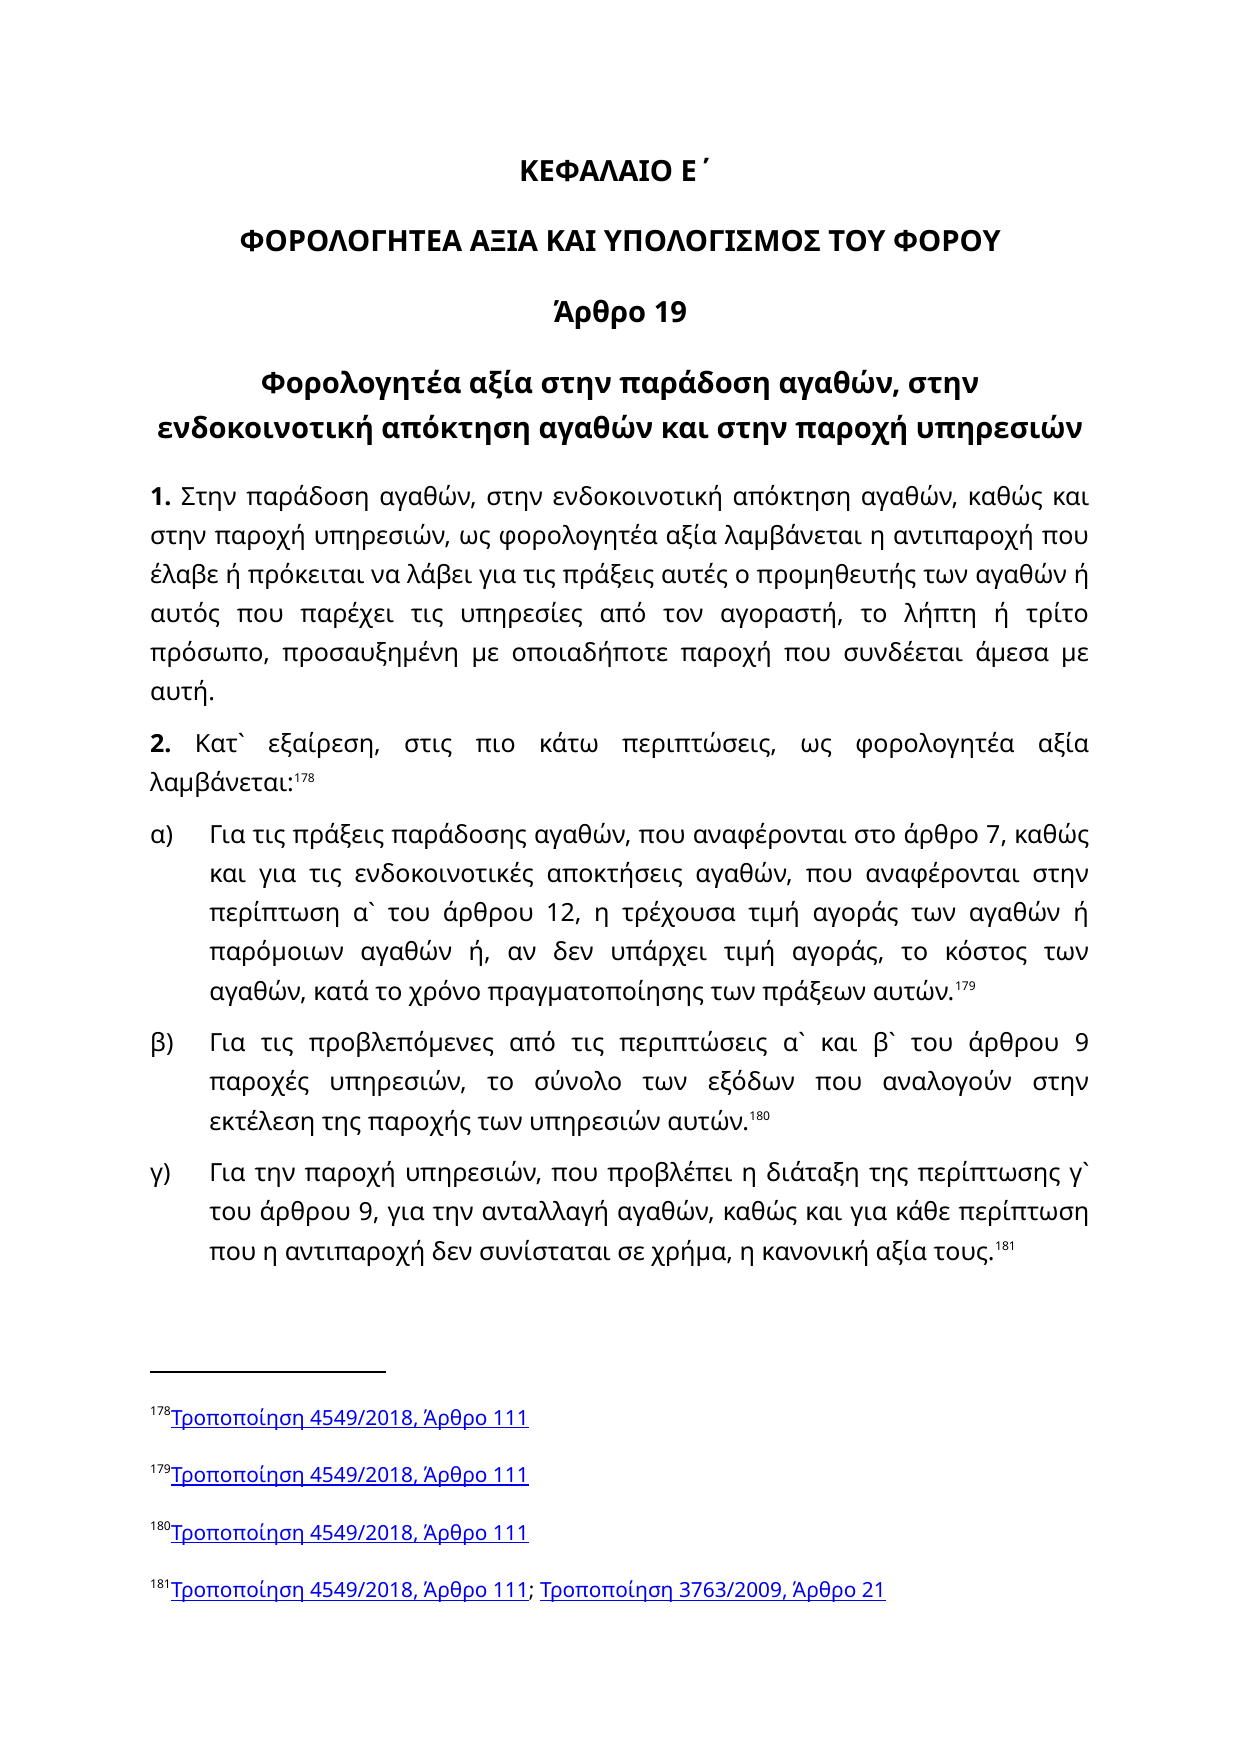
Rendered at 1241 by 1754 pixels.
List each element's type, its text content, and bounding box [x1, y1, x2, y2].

subtitle ΦΟΡΟΛΟΓΗΤΕΑ ΑΞΙΑ ΚΑΙ ΥΠΟΛΟΓΙΣΜΟΣ ΤΟΥ ΦΟΡΟΥ [150, 221, 1090, 260]
subtitle ΚΕΦΑΛΑΙΟ Ε΄ [150, 150, 1090, 190]
list α) Για τις πράξεις παράδοσης αγαθών, που αναφέρονται στο άρθρο 7, καθώς και για τις ενδοκοινοτικές αποκτήσεις αγαθών, που αναφέρονται στην περίπτωση α` του άρθρου 12, η τρέχουσα τιμή αγοράς των αγαθών ή παρόμοιων αγαθών ή, αν δεν υπάρχει τιμή αγοράς, το κόστος των αγαθών, κατά το χρόνο πραγματοποίησης των πράξεων αυτών. [150, 816, 1090, 1007]
list β) Για τις προβλεπόμενες από τις περιπτώσεις α` και β` του άρθρου 9 παροχές υπηρεσιών, το σύνολο των εξόδων που αναλογούν στην εκτέλεση της παροχής των υπηρεσιών αυτών. [150, 1025, 1090, 1137]
text 1. Στην παράδοση αγαθών, στην ενδοκοινοτική απόκτηση αγαθών, καθώς και στην παροχή υπηρεσιών, ως φορολογητέα αξία λαμβάνεται η αντιπαροχή που έλαβε ή πρόκειται να λάβει για τις πράξεις αυτές ο προμηθευτής των αγαθών ή αυτός που παρέχει τις υπηρεσίες από τον αγοραστή, το λήπτη ή τρίτο πρόσωπο, προσαυξημένη με οποιαδήποτε παροχή που συνδέεται άμεσα με αυτή. [150, 478, 1090, 708]
text Τροποποίηση 4549/2018, Άρθρο 111 [150, 1403, 1090, 1431]
text Τροποποίηση 4549/2018, Άρθρο 111; Τροποποίηση 3763/2009, Άρθρο 21 [150, 1576, 1090, 1604]
text 2. Κατ` εξαίρεση, στις πιο κάτω περιπτώσεις, ως φορολογητέα αξία λαμβάνεται: [150, 726, 1090, 799]
subtitle Φορολογητέα αξία στην παράδοση αγαθών, στην ενδοκοινοτική απόκτηση αγαθών και στην παροχή υπηρεσιών [150, 362, 1090, 447]
list γ) Για την παροχή υπηρεσιών, που προβλέπει η διάταξη της περίπτωσης γ` του άρθρου 9, για την ανταλλαγή αγαθών, καθώς και για κάθε περίπτωση που η αντιπαροχή δεν συνίσταται σε χρήμα, η κανονική αξία τους. [150, 1155, 1090, 1267]
text Τροποποίηση 4549/2018, Άρθρο 111 [150, 1518, 1090, 1546]
text Τροποποίηση 4549/2018, Άρθρο 111 [150, 1460, 1090, 1489]
subtitle Άρθρο 19 [150, 291, 1090, 331]
